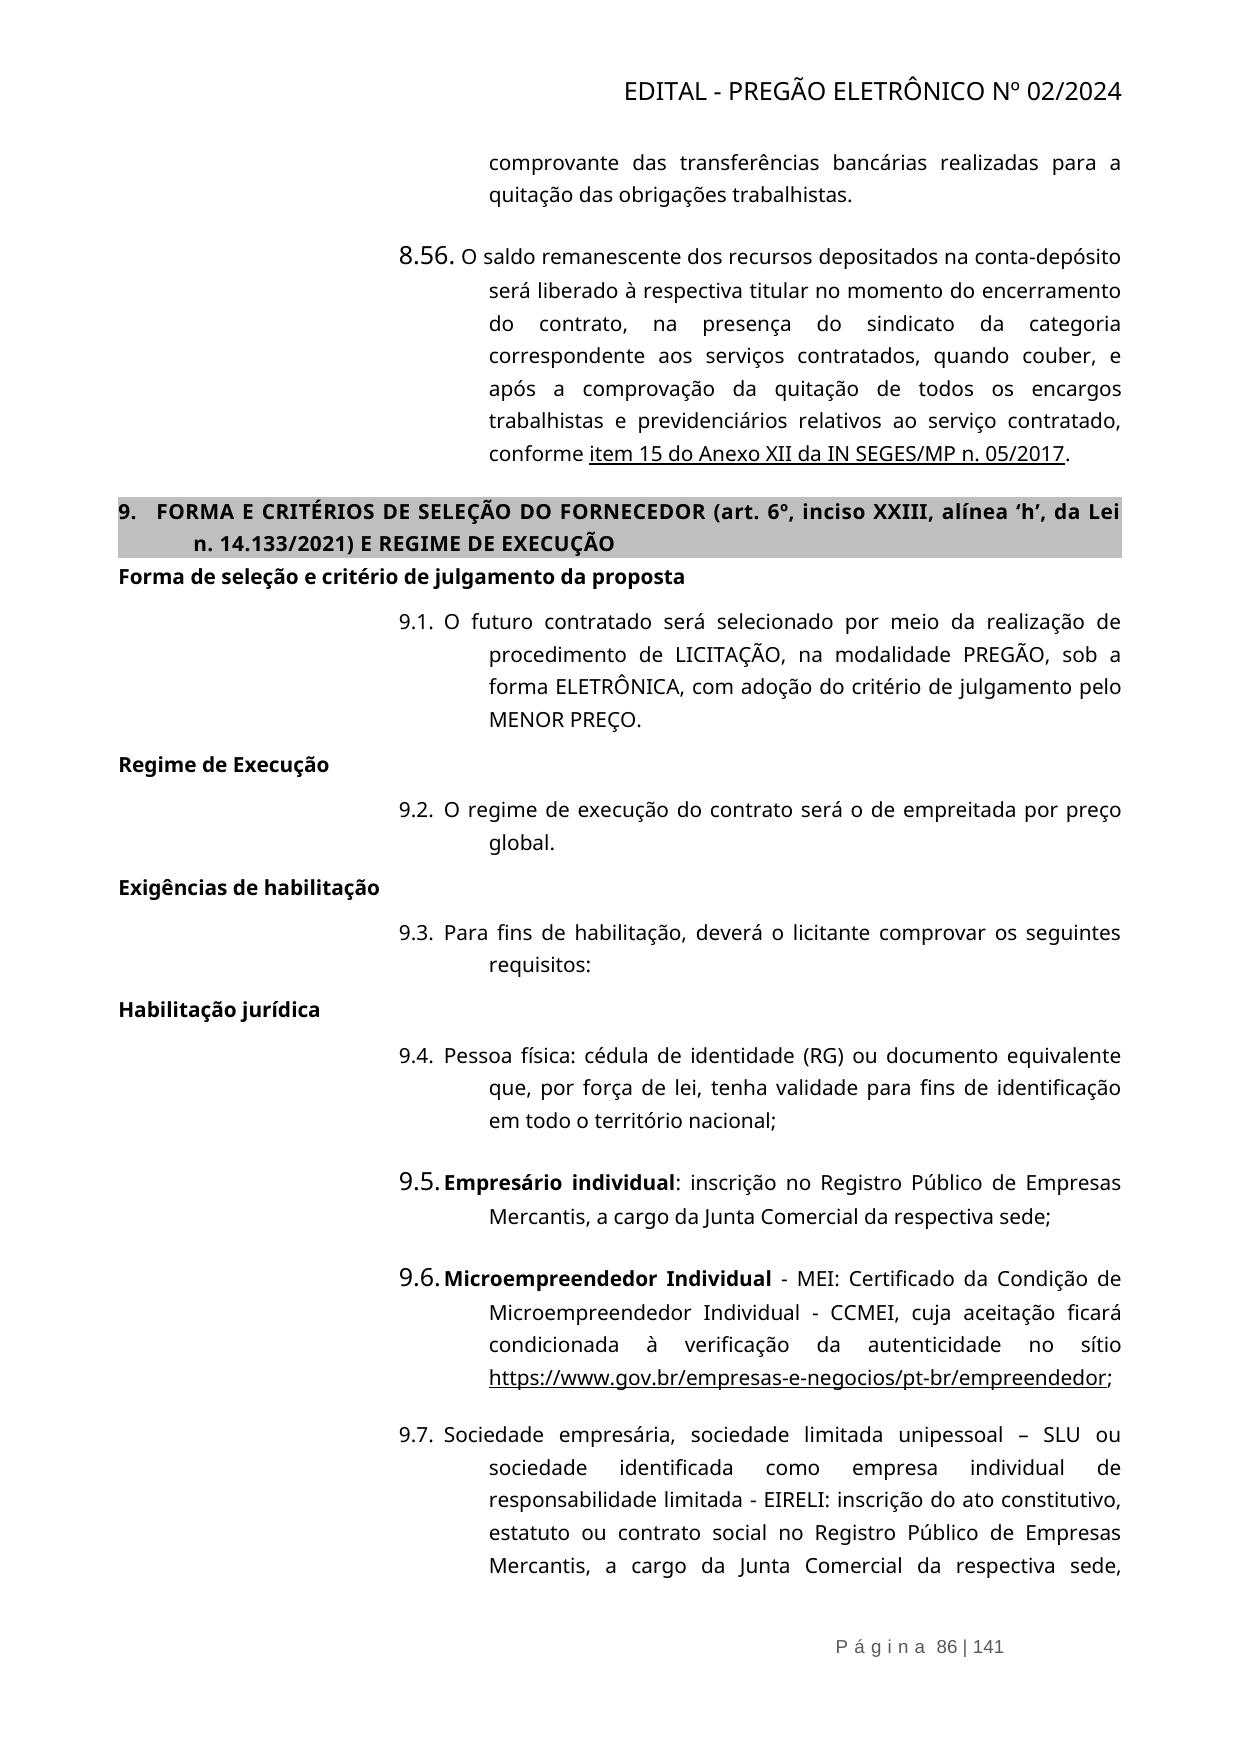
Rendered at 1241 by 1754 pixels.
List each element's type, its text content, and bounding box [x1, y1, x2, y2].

list FORMA E CRITÉRIOS DE SELEÇÃO DO FORNECEDOR (art. 6º, inciso XXIII, alínea ‘h’, da Lei n. 14.133/2021) E REGIME DE EXECUÇÃO [118, 497, 1122, 558]
list O saldo remanescente dos recursos depositados na conta-depósito será liberado à respectiva titular no momento do encerramento do contrato, na presença do sindicato da categoria correspondente aos serviços contratados, quando couber, e após a comprovação da quitação de todos os encargos trabalhistas e previdenciários relativos ao serviço contratado, conforme item 15 do Anexo XII da IN SEGES/MP n. 05/2017. [399, 238, 1122, 468]
text Forma de seleção e critério de julgamento da proposta [118, 562, 1122, 590]
list Empresário individual: inscrição no Registro Público de Empresas Mercantis, a cargo da Junta Comercial da respectiva sede; [399, 1163, 1122, 1230]
text Exigências de habilitação [118, 873, 1122, 901]
list Pessoa física: cédula de identidade (RG) ou documento equivalente que, por força de lei, tenha validade para fins de identificação em todo o território nacional; [399, 1041, 1122, 1134]
list comprovante das transferências bancárias realizadas para a quitação das obrigações trabalhistas. [399, 148, 1122, 209]
list Sociedade empresária, sociedade limitada unipessoal – SLU ou sociedade identificada como empresa individual de responsabilidade limitada - EIRELI: inscrição do ato constitutivo, estatuto ou contrato social no Registro Público de Empresas Mercantis, a cargo da Junta Comercial da respectiva sede, [399, 1420, 1122, 1579]
list O regime de execução do contrato será o de empreitada por preço global. [399, 795, 1122, 856]
list O futuro contratado será selecionado por meio da realização de procedimento de LICITAÇÃO, na modalidade PREGÃO, sob a forma ELETRÔNICA, com adoção do critério de julgamento pelo MENOR PREÇO. [399, 607, 1122, 733]
text Habilitação jurídica [118, 996, 1122, 1024]
text Regime de Execução [118, 750, 1122, 778]
list Para fins de habilitação, deverá o licitante comprovar os seguintes requisitos: [399, 918, 1122, 979]
list Microempreendedor Individual - MEI: Certificado da Condição de Microempreendedor Individual - CCMEI, cuja aceitação ficará condicionada à verificação da autenticidade no sítio https://www.gov.br/empresas-e-negocios/pt-br/empreendedor; [399, 1259, 1122, 1391]
